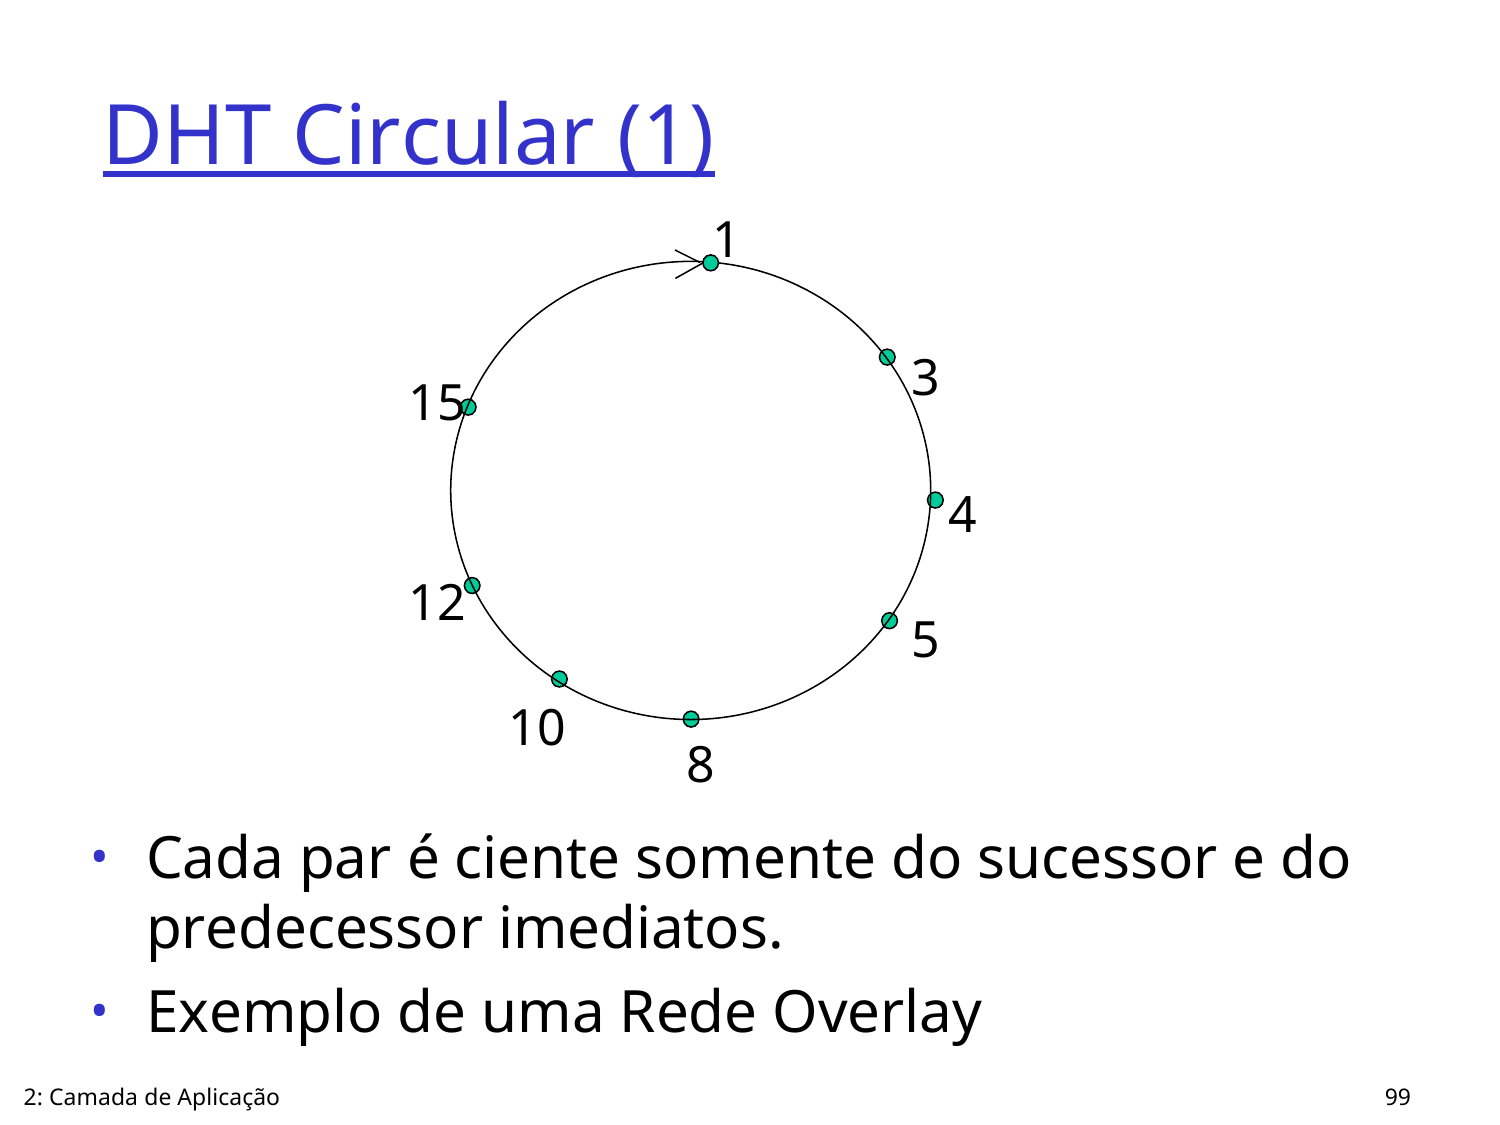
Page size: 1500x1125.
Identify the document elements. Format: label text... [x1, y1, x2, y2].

text_box 12 [393, 562, 481, 638]
text_box 15 [393, 362, 481, 438]
text_box 10 [493, 687, 581, 763]
text_box DHT Circular (1) [87, 37, 1363, 225]
text_box Cada par é ciente somente do sucessor e do predecessor imediatos. Exemplo de uma Rede Overlay [75, 812, 1426, 1063]
text_box 5 [896, 599, 955, 676]
text_box 8 [671, 724, 730, 801]
text_box 1 [697, 225, 756, 276]
text_box 3 [896, 337, 955, 413]
text_box 4 [934, 474, 993, 551]
